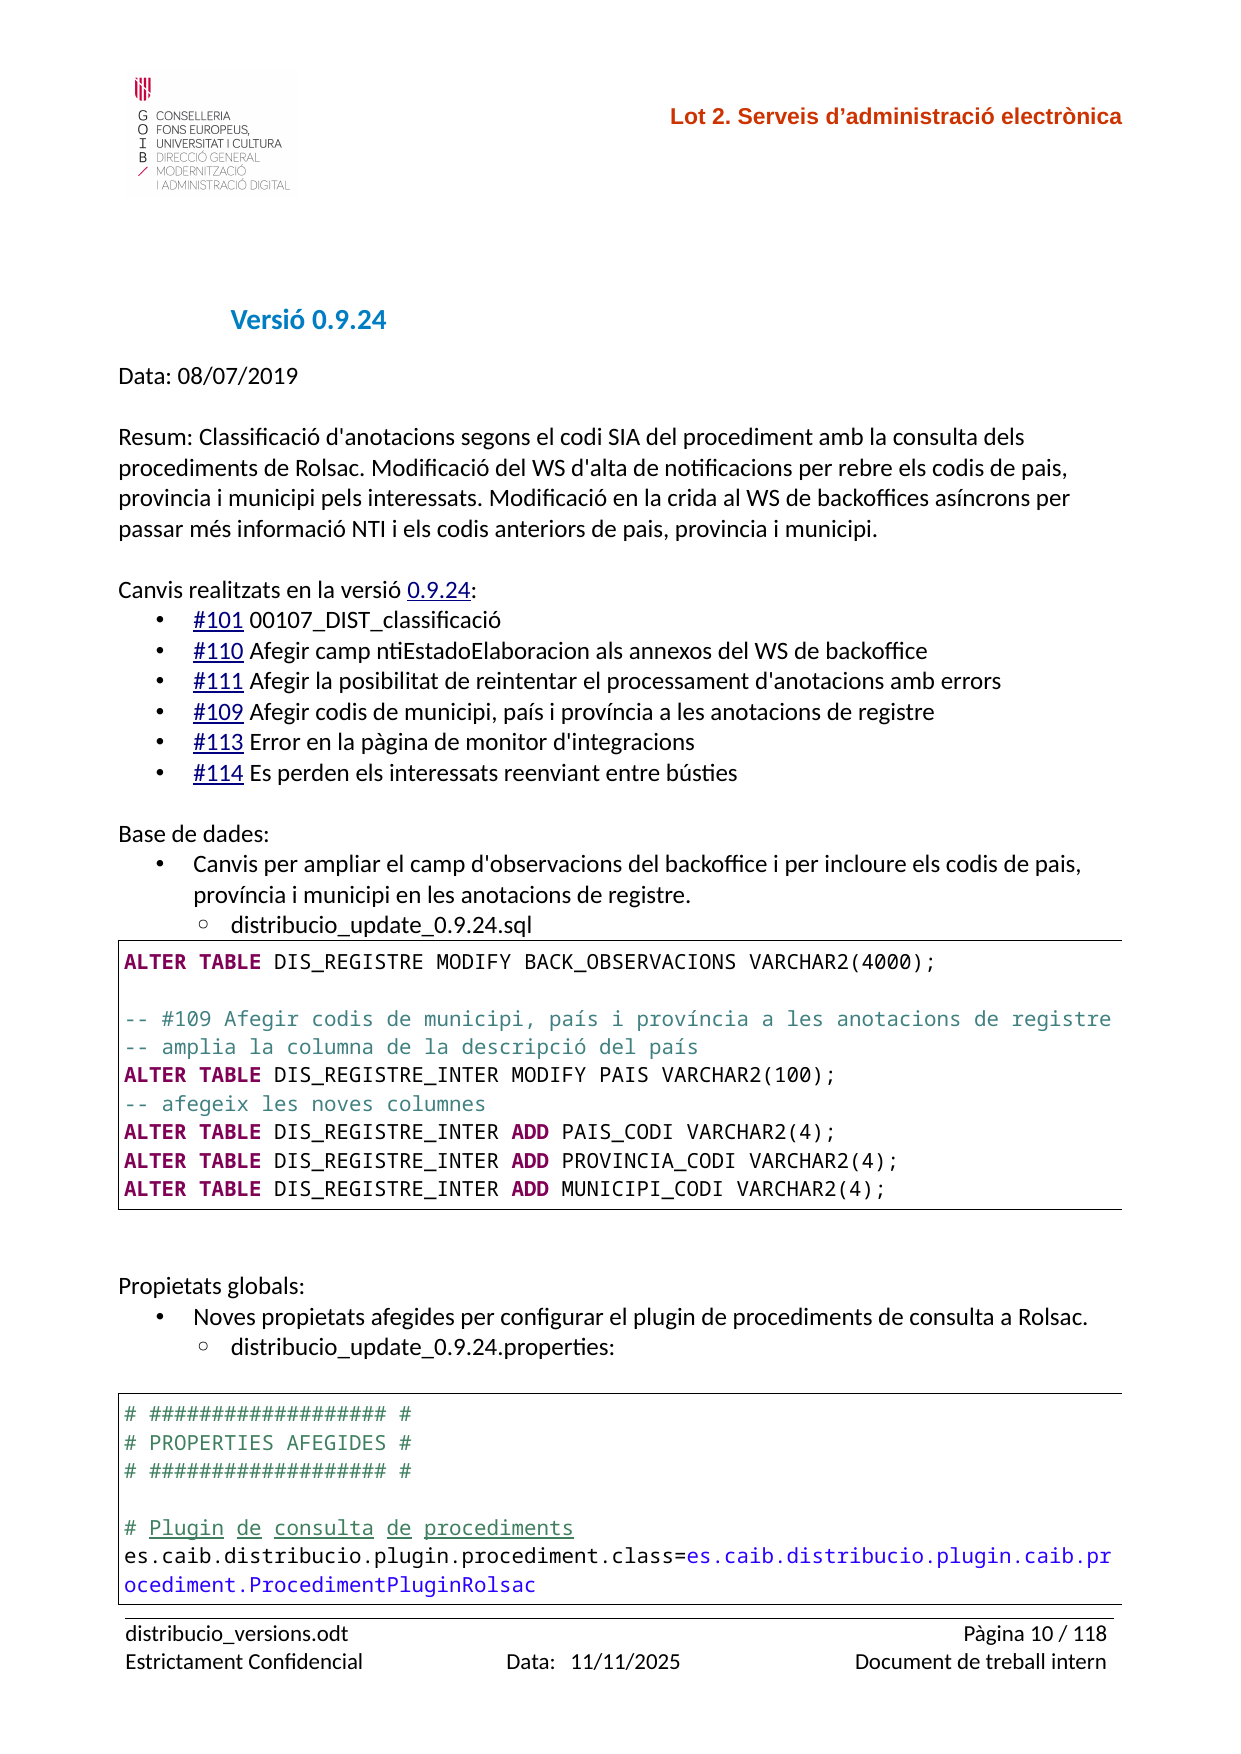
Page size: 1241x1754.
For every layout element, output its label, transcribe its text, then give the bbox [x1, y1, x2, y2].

list #110 Afegir camp ntiEstadoElaboracion als annexos del WS de backoffice [156, 635, 1122, 665]
picture [126, 70, 299, 197]
list #114 Es perden els interessats reenviant entre bústies [156, 757, 1122, 787]
text Canvis realitzats en la versió 0.9.24: [118, 574, 1122, 604]
list #111 Afegir la posibilitat de reintentar el processament d'anotacions amb errors [156, 665, 1122, 696]
text Data: 08/07/2019 [118, 360, 1122, 391]
list #113 Error en la pàgina de monitor d'integracions [156, 726, 1122, 757]
list Canvis per ampliar el camp d'observacions del backoffice i per incloure els codis de pais, província i municipi en les anotacions de registre. [156, 848, 1122, 909]
list distribucio_update_0.9.24.properties: [193, 1332, 1122, 1362]
list distribucio_update_0.9.24.sql [193, 909, 1122, 940]
list Noves propietats afegides per configurar el plugin de procediments de consulta a Rolsac. [156, 1301, 1122, 1332]
table_header ALTER TABLE DIS_REGISTRE MODIFY BACK_OBSERVACIONS VARCHAR2(4000); -- #109 Afegir codis de municipi, país i província a les anotacions de registre -- amplia la columna de la descripció del país ALTER TABLE DIS_REGISTRE_INTER MODIFY PAIS VARCHAR2(100); -- afegeix les noves columnes ALTER TABLE DIS_REGISTRE_INTER ADD PAIS_CODI VARCHAR2(4); ALTER TABLE DIS_REGISTRE_INTER ADD PROVINCIA_CODI VARCHAR2(4); ALTER TABLE DIS_REGISTRE_INTER ADD MUNICIPI_CODI VARCHAR2(4); [119, 941, 1122, 1208]
text Base de dades: [118, 818, 1122, 848]
text Resum: Classificació d'anotacions segons el codi SIA del procediment amb la consulta dels procediments de Rolsac. Modificació del WS d'alta de notificacions per rebre els codis de pais, provincia i municipi pels interessats. Modificació en la crida al WS de backoffices asíncrons per passar més informació NTI i els codis anteriors de pais, provincia i municipi. [118, 421, 1122, 543]
table_header # ################### # # PROPERTIES AFEGIDES # # ################### # # Plugin de consulta de procediments es.caib.distribucio.plugin.procediment.class=es.caib.distribucio.plugin.caib.procediment.ProcedimentPluginRolsac [119, 1394, 1122, 1604]
subtitle Versió 0.9.24 [153, 301, 1122, 336]
list #109 Afegir codis de municipi, país i província a les anotacions de registre [156, 696, 1122, 726]
text Propietats globals: [118, 1271, 1122, 1301]
list #101 00107_DIST_classificació [156, 604, 1122, 635]
